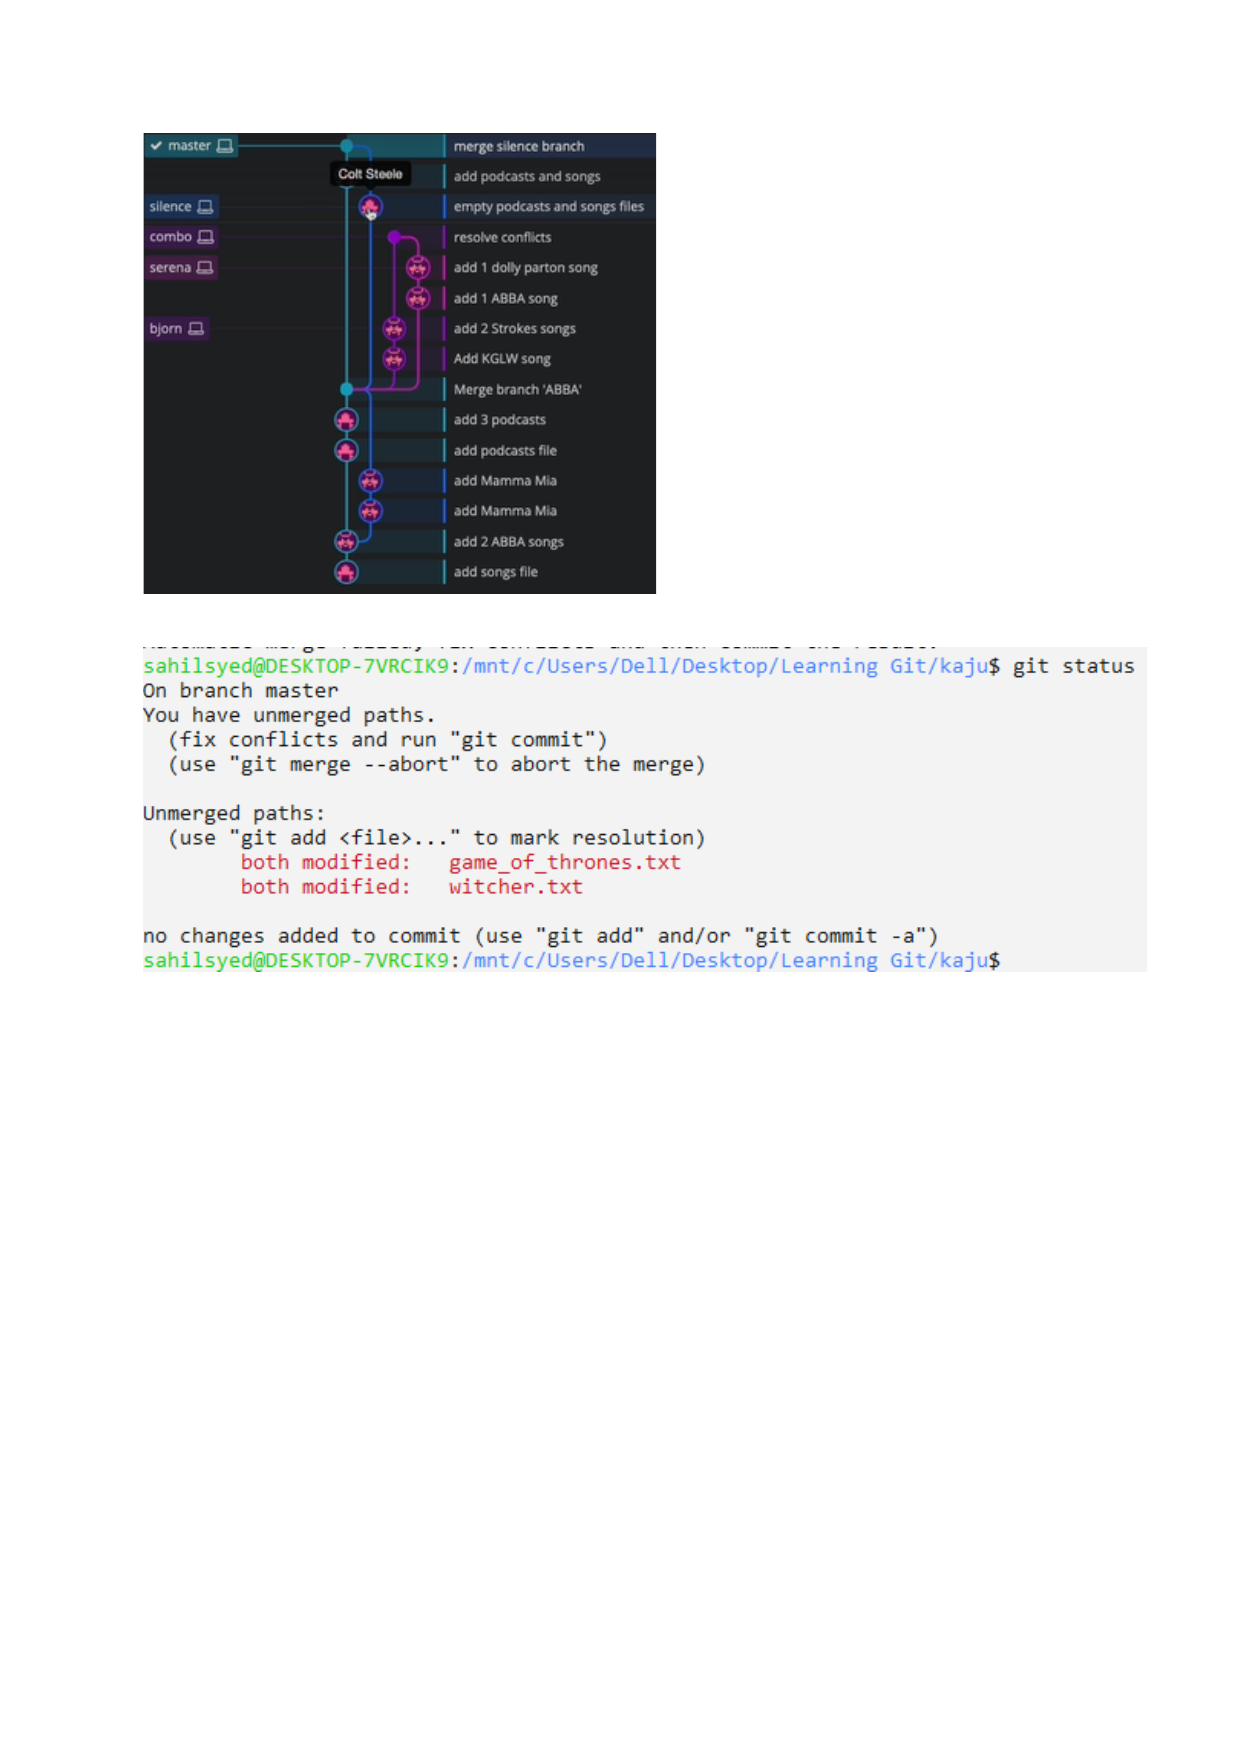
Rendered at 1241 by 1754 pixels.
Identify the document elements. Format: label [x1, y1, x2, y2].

picture [143, 133, 657, 594]
picture [143, 647, 1148, 972]
